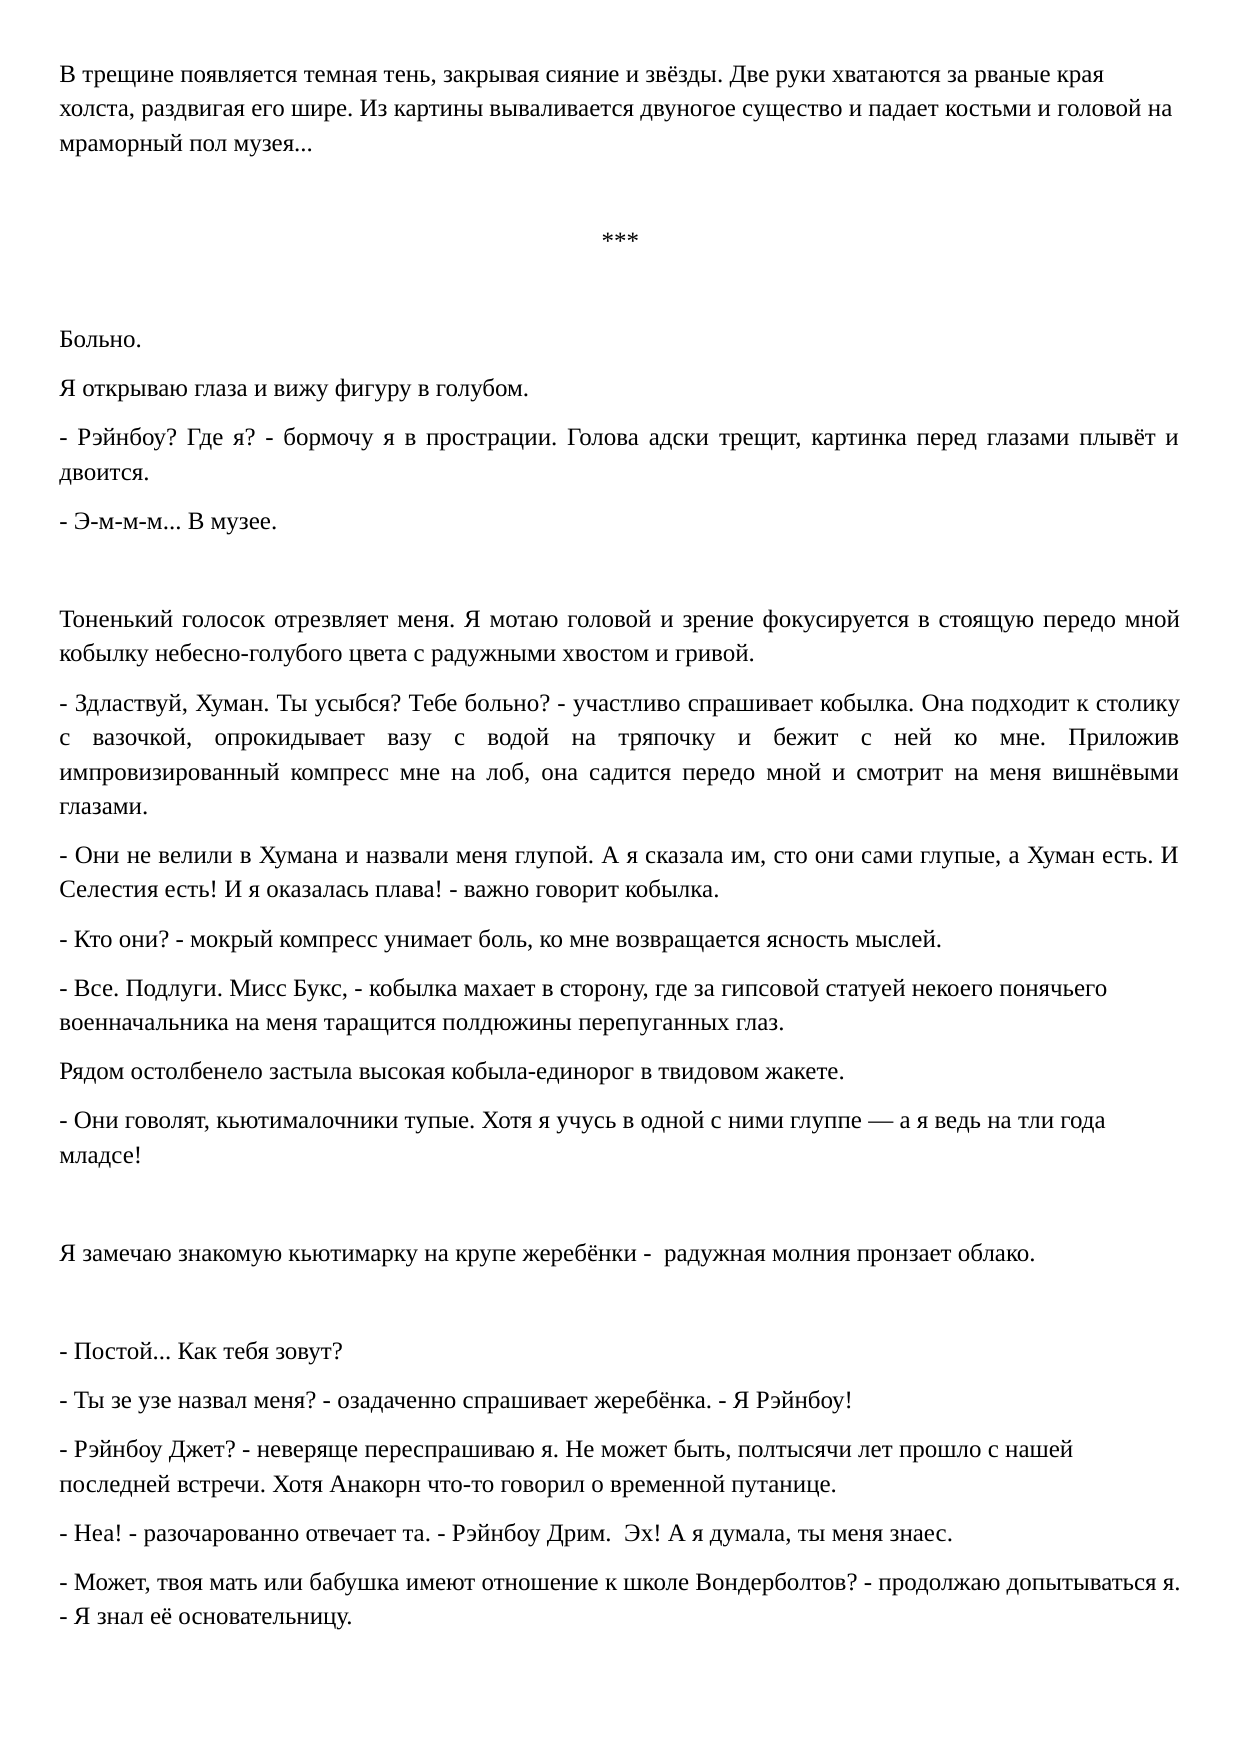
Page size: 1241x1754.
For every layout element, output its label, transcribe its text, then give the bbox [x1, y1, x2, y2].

text - Э-м-м-м... В музее. [59, 506, 1181, 535]
text - Рэйнбоу Джет? - неверяще переспрашиваю я. Не может быть, полтысячи лет прошло с нашей последней встречи. Хотя Анакорн что-то говорил о временной путанице. [59, 1434, 1181, 1497]
text - Постой... Как тебя зовут? [59, 1336, 1181, 1365]
text В трещине появляется темная тень, закрывая сияние и звёзды. Две руки хватаются за рваные края холста, раздвигая его шире. Из картины вываливается двуногое существо и падает костьми и головой на мраморный пол музея... [59, 59, 1181, 157]
text - Все. Подлуги. Мисс Букс, - кобылка махает в сторону, где за гипсовой статуей некоего понячьего военначальника на меня таращится полдюжины перепуганных глаз. [59, 973, 1181, 1036]
text *** [59, 226, 1181, 255]
text Я открываю глаза и вижу фигуру в голубом. [59, 373, 1181, 402]
text Я замечаю знакомую кьютимарку на крупе жеребёнки - радужная молния пронзает облако. [59, 1238, 1181, 1267]
text - Они говолят, кьютималочники тупые. Хотя я учусь в одной с ними глуппе — а я ведь на тли года младсе! [59, 1105, 1181, 1168]
text Больно. [59, 324, 1181, 353]
text - Ты зе узе назвал меня? - озадаченно спрашивает жеребёнка. - Я Рэйнбоу! [59, 1385, 1181, 1414]
text - Неа! - разочарованно отвечает та. - Рэйнбоу Дрим. Эх! А я думала, ты меня знаес. [59, 1518, 1181, 1546]
text - Они не велили в Хумана и назвали меня глупой. А я сказала им, сто они сами глупые, а Хуман есть. И Селестия есть! И я оказалась плава! - важно говорит кобылка. [59, 840, 1181, 903]
text - Рэйнбоу? Где я? - бормочу я в прострации. Голова адски трещит, картинка перед глазами плывёт и двоится. [59, 422, 1181, 486]
text - Может, твоя мать или бабушка имеют отношение к школе Вондерболтов? - продолжаю допытываться я. - Я знал её основательницу. [59, 1567, 1181, 1630]
text - Кто они? - мокрый компресс унимает боль, ко мне возвращается ясность мыслей. [59, 924, 1181, 952]
text Рядом остолбенело застыла высокая кобыла-единорог в твидовом жакете. [59, 1056, 1181, 1085]
text Тоненький голосок отрезвляет меня. Я мотаю головой и зрение фокусируется в стоящую передо мной кобылку небесно-голубого цвета с радужными хвостом и гривой. [59, 604, 1181, 667]
text - Здластвуй, Хуман. Ты усыбся? Тебе больно? - участливо спрашивает кобылка. Она подходит к столику с вазочкой, опрокидывает вазу с водой на тряпочку и бежит с ней ко мне. Приложив импровизированный компресс мне на лоб, она садится передо мной и смотрит на меня вишнёвыми глазами. [59, 688, 1181, 820]
